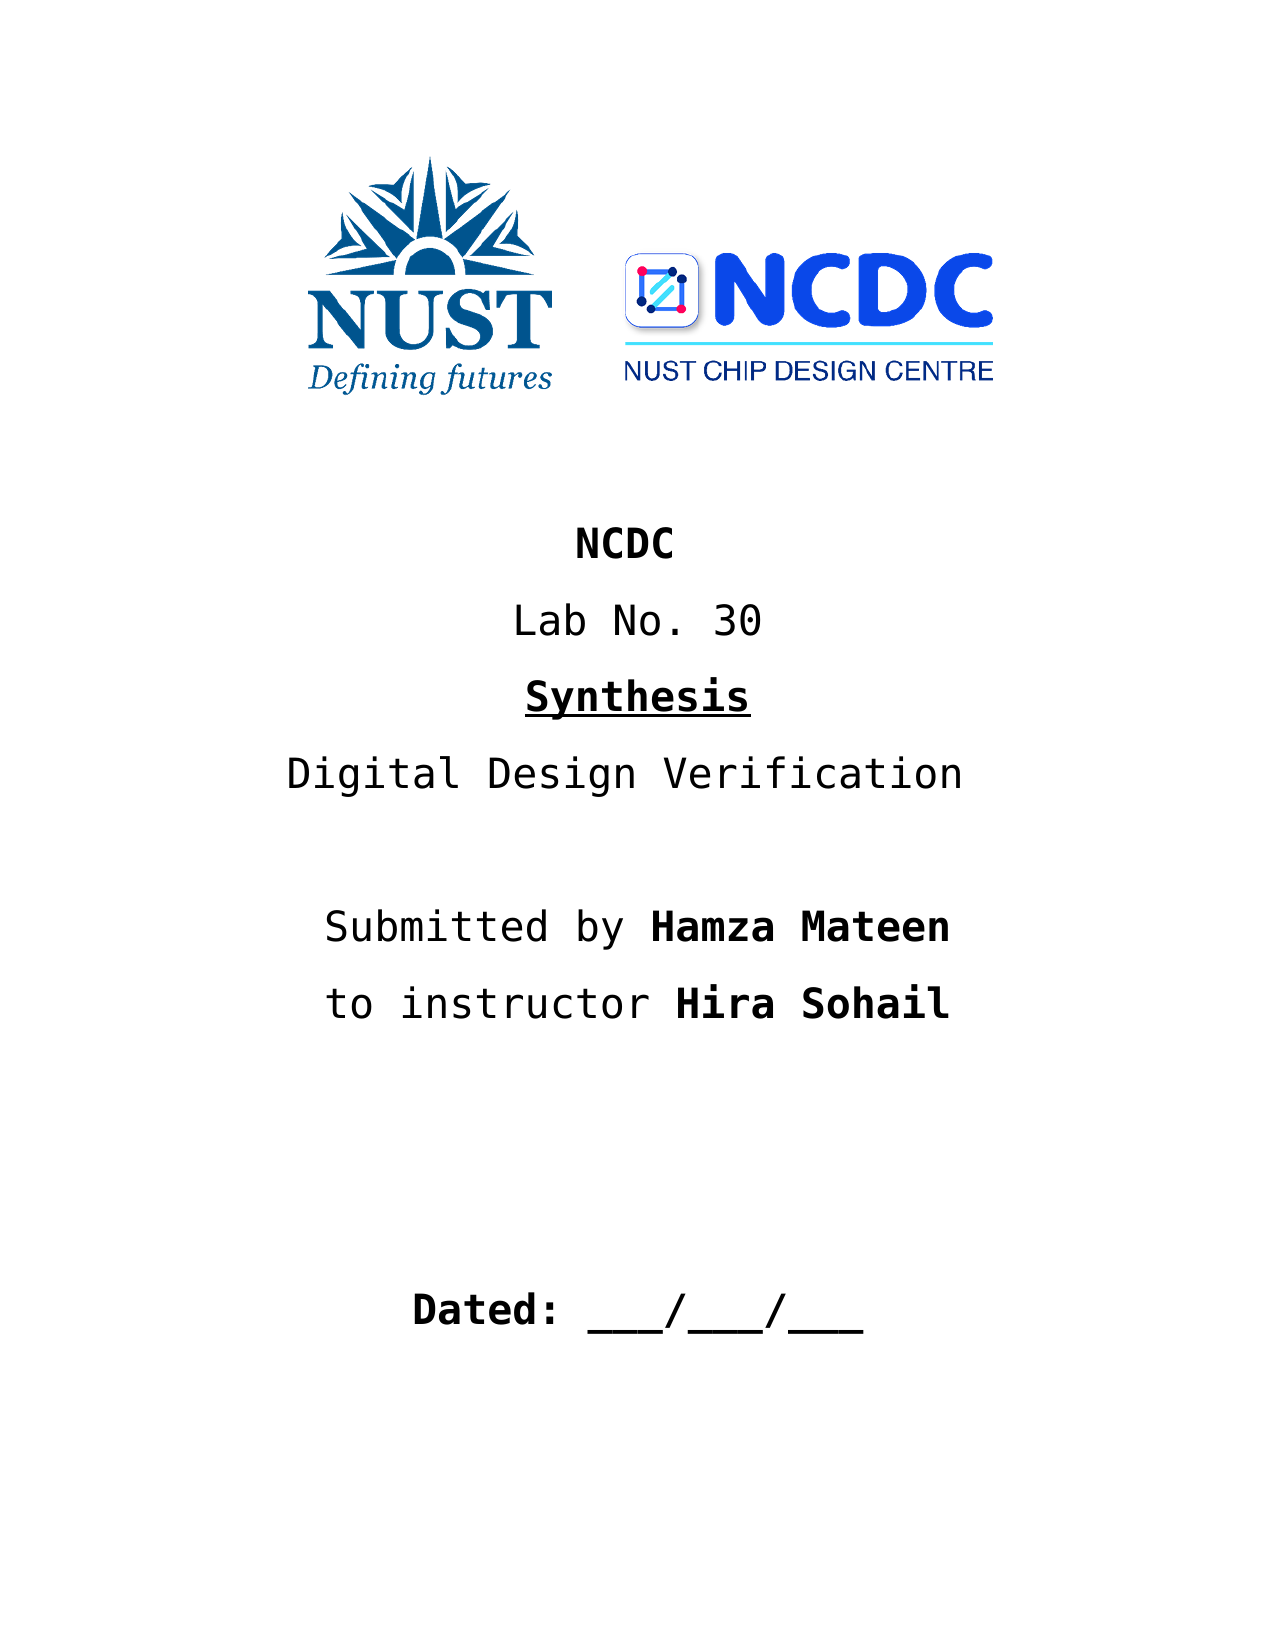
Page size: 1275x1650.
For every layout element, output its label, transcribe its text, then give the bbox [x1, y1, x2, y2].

text NCDC [150, 520, 1125, 569]
picture [265, 150, 1011, 416]
text Synthesis [150, 673, 1125, 722]
text to instructor Hira Sohail [150, 979, 1125, 1028]
text Dated: ___/___/___ [150, 1286, 1125, 1334]
text Submitted by Hamza Mateen [150, 903, 1125, 951]
text Lab No. 30 [150, 597, 1125, 645]
text Digital Design Verification [150, 750, 1125, 798]
